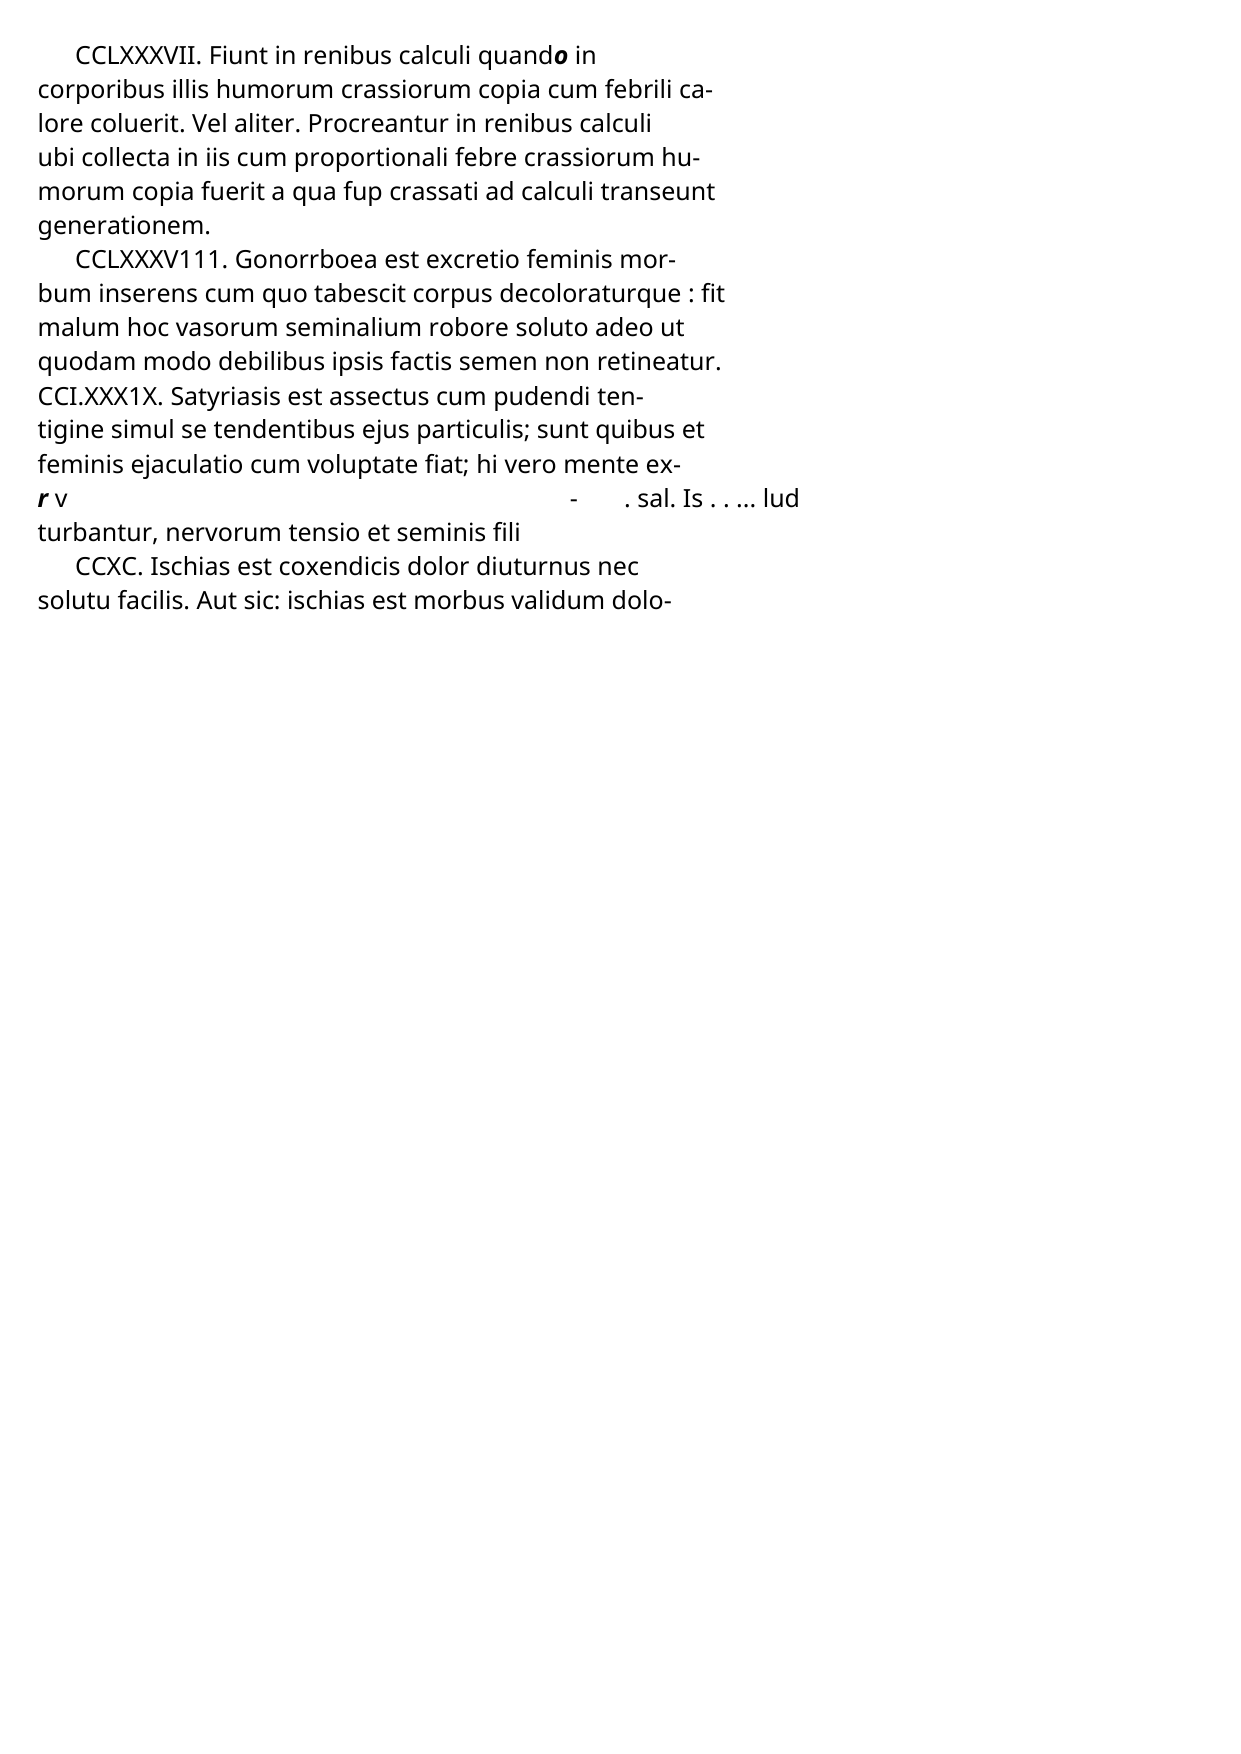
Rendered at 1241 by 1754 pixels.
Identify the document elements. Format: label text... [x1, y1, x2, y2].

text turbantur, nervorum tensio et seminis fili [37, 514, 1203, 548]
text CCI.XXX1X. Satyriasis est assectus cum pudendi ten- tigine simul se tendentibus ejus particulis; sunt quibus et feminis ejaculatio cum voluptate fiat; hi vero mente ex- r v - . sal. Is . . ... lud [37, 378, 1203, 514]
text CCLXXXVII. Fiunt in renibus calculi quando in corporibus illis humorum crassiorum copia cum febrili ca- lore coluerit. Vel aliter. Procreantur in renibus calculi ubi collecta in iis cum proportionali febre crassiorum hu- morum copia fuerit a qua fup crassati ad calculi transeunt generationem. [37, 37, 1203, 242]
text CCLXXXV111. Gonorrboea est excretio feminis mor- bum inserens cum quo tabescit corpus decoloraturque : fit malum hoc vasorum seminalium robore soluto adeo ut quodam modo debilibus ipsis factis semen non retineatur. [37, 242, 1203, 378]
text CCXC. Ischias est coxendicis dolor diuturnus nec solutu facilis. Aut sic: ischias est morbus validum dolo- [37, 548, 1203, 617]
